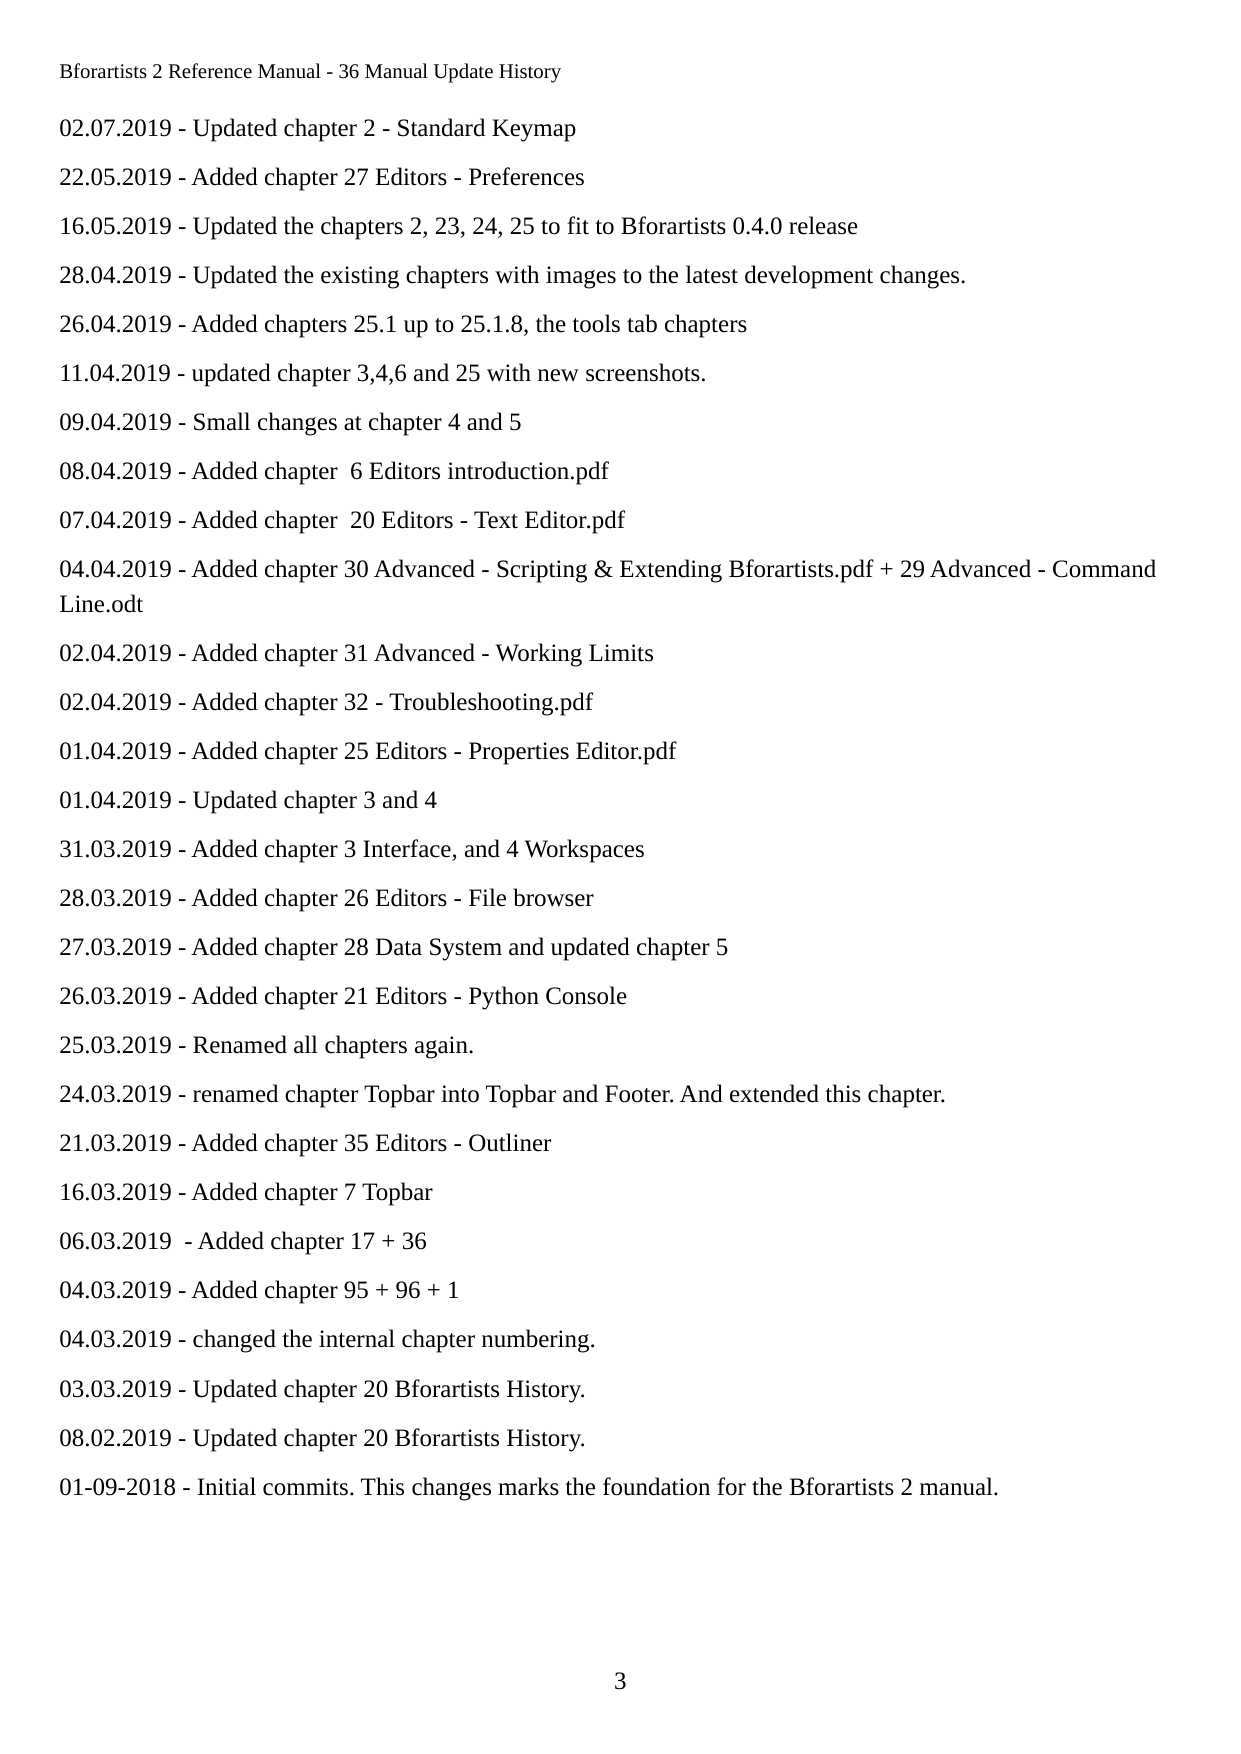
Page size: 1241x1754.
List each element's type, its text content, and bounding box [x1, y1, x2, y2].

text 09.04.2019 - Small changes at chapter 4 and 5 [59, 407, 1181, 436]
text 28.04.2019 - Updated the existing chapters with images to the latest development changes. [59, 260, 1181, 288]
text 08.04.2019 - Added chapter 6 Editors introduction.pdf [59, 456, 1181, 485]
text 25.03.2019 - Renamed all chapters again. [59, 1030, 1181, 1059]
text 01.04.2019 - Added chapter 25 Editors - Properties Editor.pdf [59, 736, 1181, 764]
text 04.03.2019 - changed the internal chapter numbering. [59, 1324, 1181, 1353]
text 04.03.2019 - Added chapter 95 + 96 + 1 [59, 1276, 1181, 1304]
text 16.03.2019 - Added chapter 7 Topbar [59, 1177, 1181, 1206]
text 01.04.2019 - Updated chapter 3 and 4 [59, 785, 1181, 814]
text 02.07.2019 - Updated chapter 2 - Standard Keymap [59, 113, 1181, 141]
text 07.04.2019 - Added chapter 20 Editors - Text Editor.pdf [59, 505, 1181, 534]
text 06.03.2019 - Added chapter 17 + 36 [59, 1226, 1181, 1255]
text 31.03.2019 - Added chapter 3 Interface, and 4 Workspaces [59, 834, 1181, 863]
text 26.03.2019 - Added chapter 21 Editors - Python Console [59, 981, 1181, 1010]
text 22.05.2019 - Added chapter 27 Editors - Preferences [59, 162, 1181, 190]
text 04.04.2019 - Added chapter 30 Advanced - Scripting & Extending Bforartists.pdf + 29 Advanced - Command Line.odt [59, 554, 1181, 617]
text 02.04.2019 - Added chapter 32 - Troubleshooting.pdf [59, 687, 1181, 716]
text 08.02.2019 - Updated chapter 20 Bforartists History. [59, 1423, 1181, 1451]
text 27.03.2019 - Added chapter 28 Data System and updated chapter 5 [59, 932, 1181, 961]
text 11.04.2019 - updated chapter 3,4,6 and 25 with new screenshots. [59, 358, 1181, 387]
text 28.03.2019 - Added chapter 26 Editors - File browser [59, 883, 1181, 912]
text 03.03.2019 - Updated chapter 20 Bforartists History. [59, 1374, 1181, 1402]
text 02.04.2019 - Added chapter 31 Advanced - Working Limits [59, 638, 1181, 666]
text 26.04.2019 - Added chapters 25.1 up to 25.1.8, the tools tab chapters [59, 309, 1181, 338]
text 01-09-2018 - Initial commits. This changes marks the foundation for the Bforartists 2 manual. [59, 1472, 1181, 1501]
text 24.03.2019 - renamed chapter Topbar into Topbar and Footer. And extended this chapter. [59, 1079, 1181, 1108]
text 21.03.2019 - Added chapter 35 Editors - Outliner [59, 1128, 1181, 1157]
text 16.05.2019 - Updated the chapters 2, 23, 24, 25 to fit to Bforartists 0.4.0 release [59, 211, 1181, 239]
